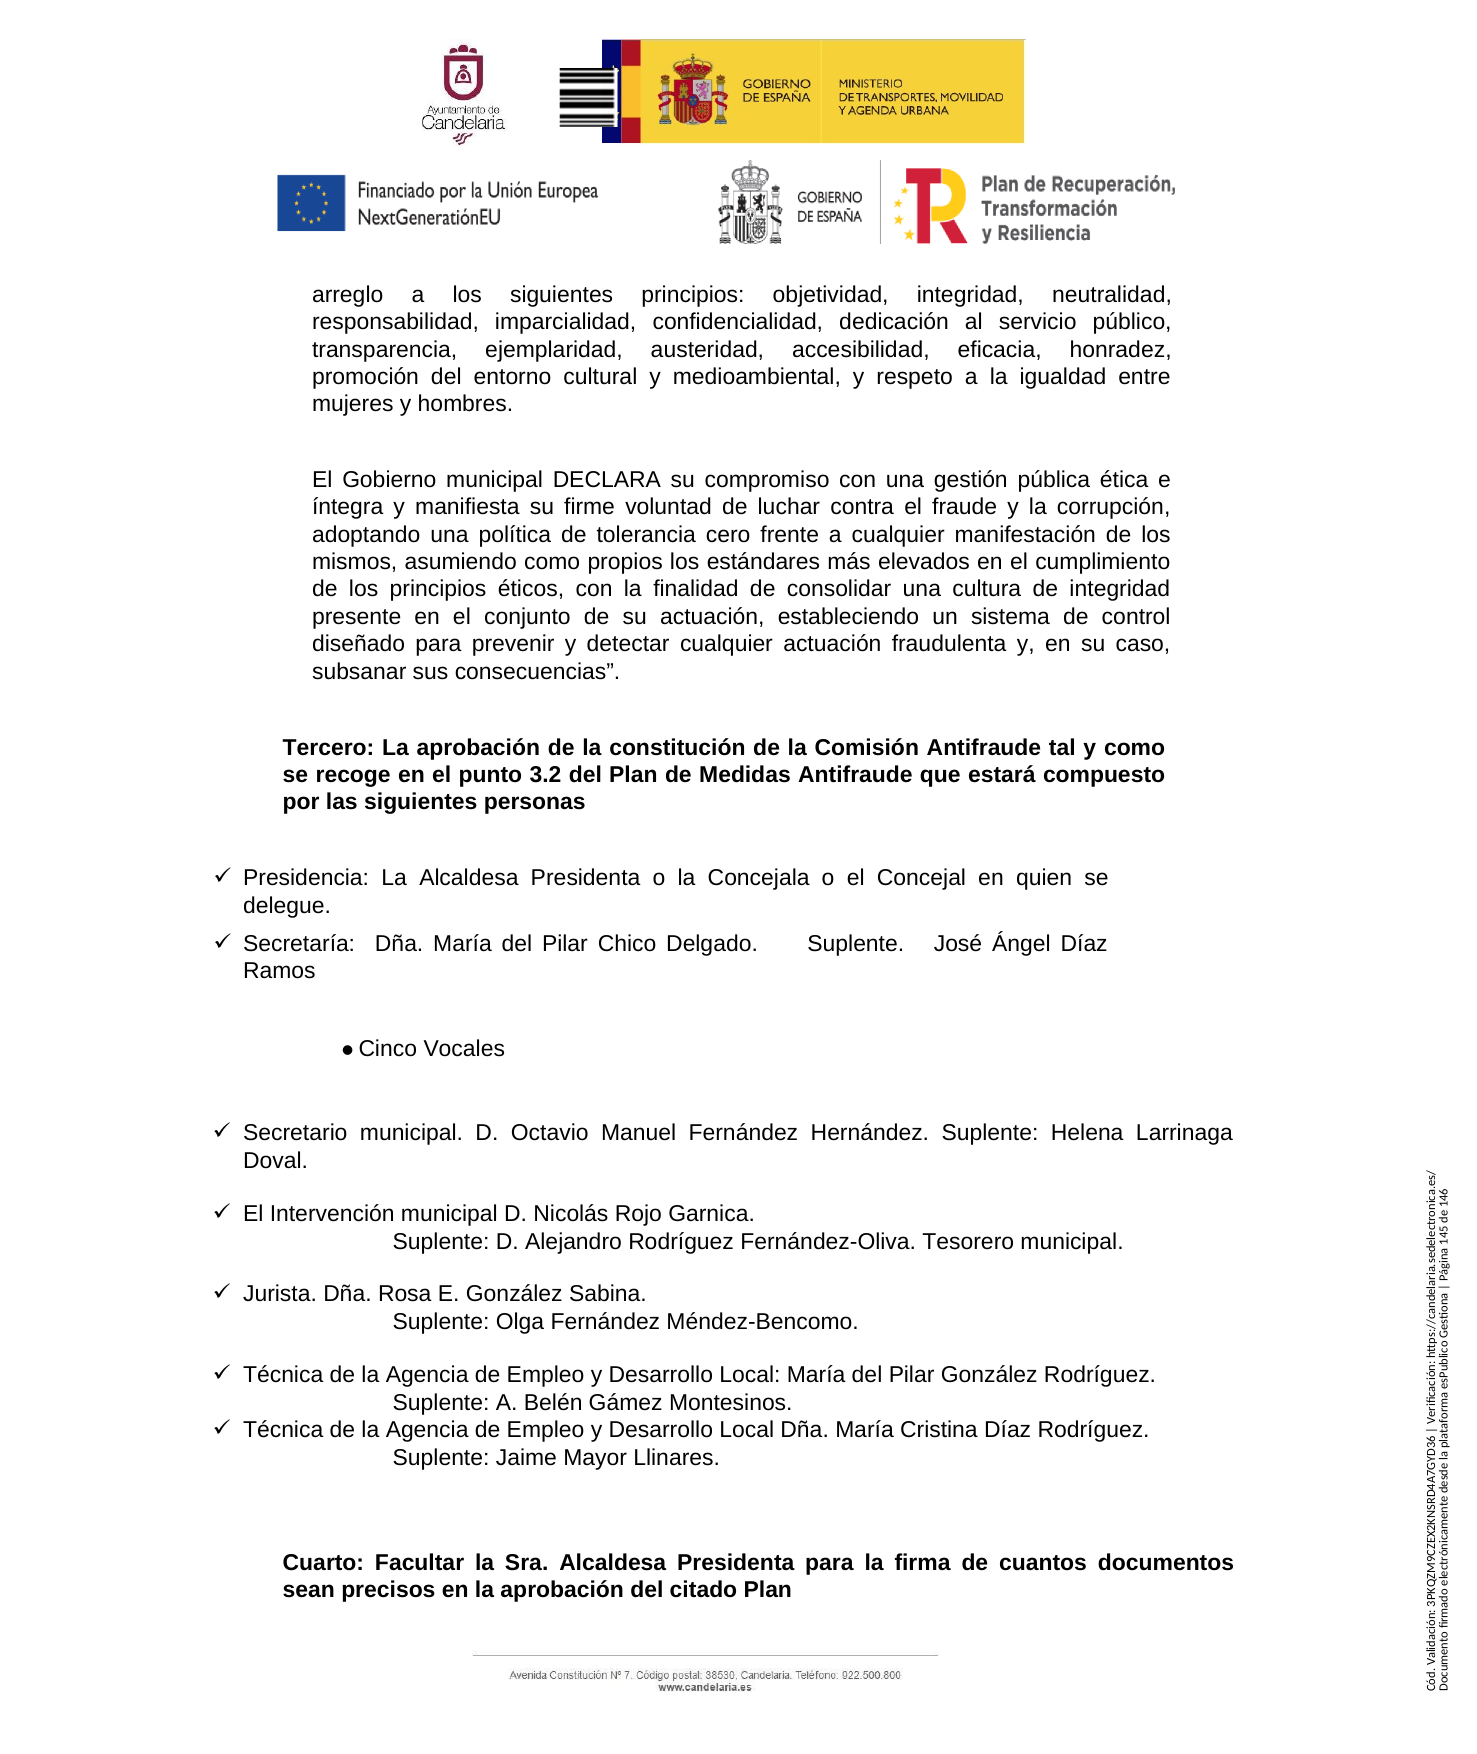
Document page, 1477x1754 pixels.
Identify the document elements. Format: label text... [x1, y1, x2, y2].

text arreglo a los siguientes principios: objetividad, integridad, neutralidad, responsabilidad, imparcialidad, confidencialidad, dedicación al servicio público, transparencia, ejemplaridad, austeridad, accesibilidad, eficacia, honradez, promoción del entorno cultural y medioambiental, y respeto a la igualdad entre mujeres y hombres. [312, 281, 1172, 417]
list Técnica de la Agencia de Empleo y Desarrollo Local Dña. María Cristina Díaz Rodríguez. [212, 1416, 1234, 1443]
list Secretaría: Dña. María del Pilar Chico Delgado. Suplente. José Ángel Díaz Ramos [213, 929, 1109, 983]
list Presidencia: La Alcaldesa Presidenta o la Concejala o el Concejal en quien se delegue. [213, 864, 1109, 918]
subtitle Tercero: La aprobación de la constitución de la Comisión Antifraude tal y como se recoge en el punto 3.2 del Plan de Medidas Antifraude que estará compuesto por las siguientes personas [282, 734, 1166, 814]
text Suplente: D. Alejandro Rodríguez Fernández-Oliva. Tesorero municipal. [392, 1228, 1234, 1254]
text Suplente: Olga Fernández Méndez-Bencomo. [392, 1308, 1234, 1335]
list Técnica de la Agencia de Empleo y Desarrollo Local: María del Pilar González Rodríguez. [212, 1361, 1234, 1387]
text Suplente: A. Belén Gámez Montesinos. [392, 1388, 1234, 1415]
text ● Cinco Vocales [341, 1035, 1234, 1061]
text Suplente: Jaime Mayor Llinares. [392, 1444, 1234, 1471]
list Secretario municipal. D. Octavio Manuel Fernández Hernández. Suplente: Helena Larrinaga Doval. [212, 1119, 1234, 1173]
text El Gobierno municipal DECLARA su compromiso con una gestión pública ética e íntegra y manifiesta su firme voluntad de luchar contra el fraude y la corrupción, adoptando una política de tolerancia cero frente a cualquier manifestación de los mismos, asumiendo como propios los estándares más elevados en el cumplimiento de los principios éticos, con la finalidad de consolidar una cultura de integridad presente en el conjunto de su actuación, estableciendo un sistema de control diseñado para prevenir y detectar cualquier actuación fraudulenta y, en su caso, subsanar sus consecuencias”. [312, 466, 1171, 684]
text Cuarto: Facultar la Sra. Alcaldesa Presidenta para la firma de cuantos documentos sean precisos en la aprobación del citado Plan [282, 1549, 1234, 1602]
list El Intervención municipal D. Nicolás Rojo Garnica. [212, 1200, 1234, 1226]
list Jurista. Dña. Rosa E. González Sabina. [212, 1280, 1234, 1307]
